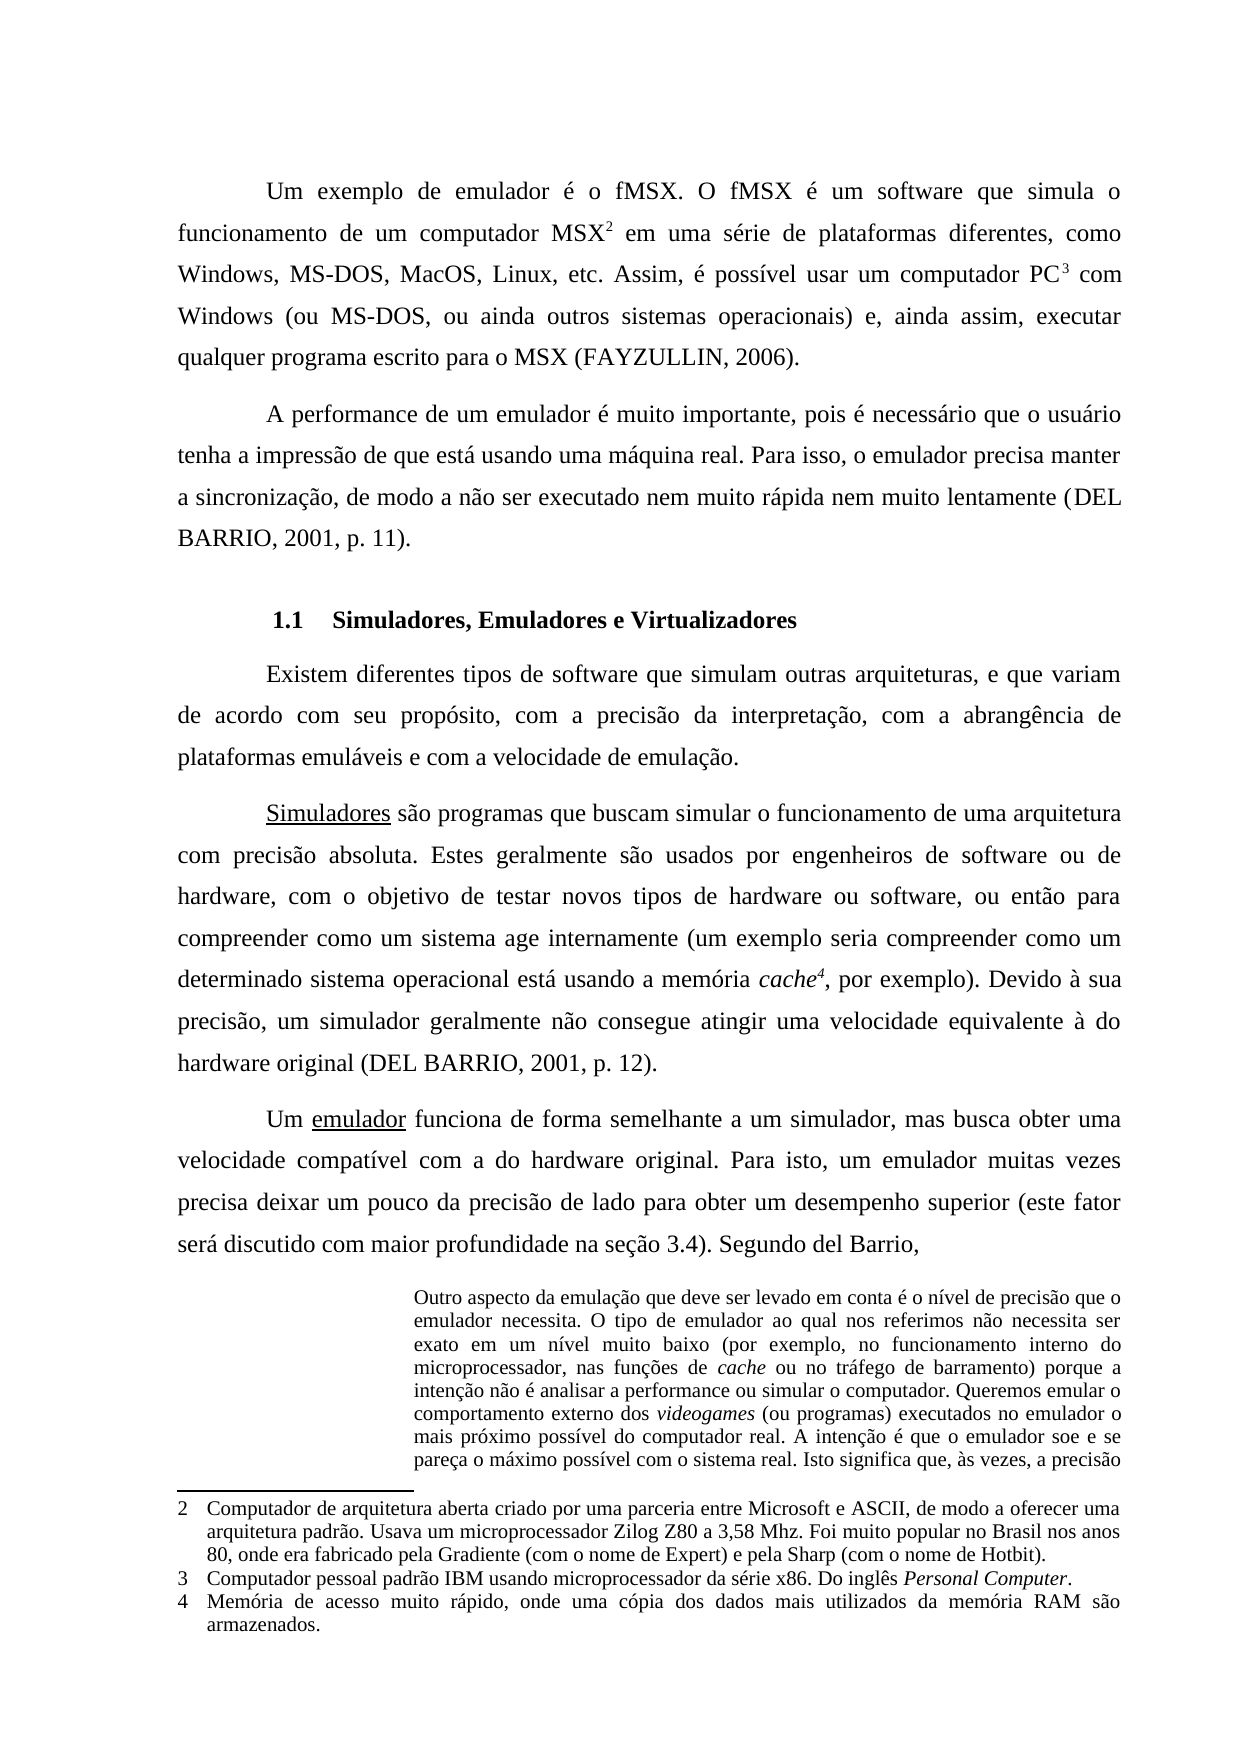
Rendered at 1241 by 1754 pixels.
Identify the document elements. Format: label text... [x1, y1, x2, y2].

text Outro aspecto da emulação que deve ser levado em conta é o nível de precisão que o emulador necessita. O tipo de emulador ao qual nos referimos não necessita ser exato em um nível muito baixo (por exemplo, no funcionamento interno do microprocessador, nas funções de cache ou no tráfego de barramento) porque a intenção não é analisar a performance ou simular o computador. Queremos emular o comportamento externo dos videogames (ou programas) executados no emulador o mais próximo possível do computador real. A intenção é que o emulador soe e se pareça o máximo possível com o sistema real. Isto significa que, às vezes, a precisão [413, 1286, 1122, 1471]
text A performance de um emulador é muito importante, pois é necessário que o usuário tenha a impressão de que está usando uma máquina real. Para isso, o emulador precisa manter a sincronização, de modo a não ser executado nem muito rápida nem muito lentamente (DEL BARRIO, 2001, p. 11). [177, 400, 1122, 552]
text Computador de arquitetura aberta criado por uma parceria entre Microsoft e ASCII, de modo a oferecer uma arquitetura padrão. Usava um microprocessador Zilog Z80 a 3,58 Mhz. Foi muito popular no Brasil nos anos 80, onde era fabricado pela Gradiente (com o nome de Expert) e pela Sharp (com o nome de Hotbit). [177, 1497, 1122, 1566]
text Computador pessoal padrão IBM usando microprocessador da série x86. Do inglês Personal Computer. [177, 1566, 1122, 1589]
text Memória de acesso muito rápido, onde uma cópia dos dados mais utilizados da memória RAM são armazenados. [177, 1589, 1122, 1636]
text Existem diferentes tipos de software que simulam outras arquiteturas, e que variam de acordo com seu propósito, com a precisão da interpretação, com a abrangência de plataformas emuláveis e com a velocidade de emulação. [177, 660, 1122, 771]
text Um exemplo de emulador é o fMSX. O fMSX é um software que simula o funcionamento de um computador MSX em uma série de plataformas diferentes, como Windows, MS-DOS, MacOS, Linux, etc. Assim, é possível usar um computador PC com Windows (ou MS-DOS, ou ainda outros sistemas operacionais) e, ainda assim, executar qualquer programa escrito para o MSX (FAYZULLIN, 2006). [177, 177, 1122, 371]
text Simuladores são programas que buscam simular o funcionamento de uma arquitetura com precisão absoluta. Estes geralmente são usados por engenheiros de software ou de hardware, com o objetivo de testar novos tipos de hardware ou software, ou então para compreender como um sistema age internamente (um exemplo seria compreender como um determinado sistema operacional está usando a memória cache, por exemplo). Devido à sua precisão, um simulador geralmente não consegue atingir uma velocidade equivalente à do hardware original (DEL BARRIO, 2001, p. 12). [177, 799, 1122, 1076]
subtitle Simuladores, Emuladores e Virtualizadores [177, 606, 1122, 633]
text Um emulador funciona de forma semelhante a um simulador, mas busca obter uma velocidade compatível com a do hardware original. Para isto, um emulador muitas vezes precisa deixar um pouco da precisão de lado para obter um desempenho superior (este fator será discutido com maior profundidade na seção 3.4). Segundo del Barrio, [177, 1105, 1122, 1257]
